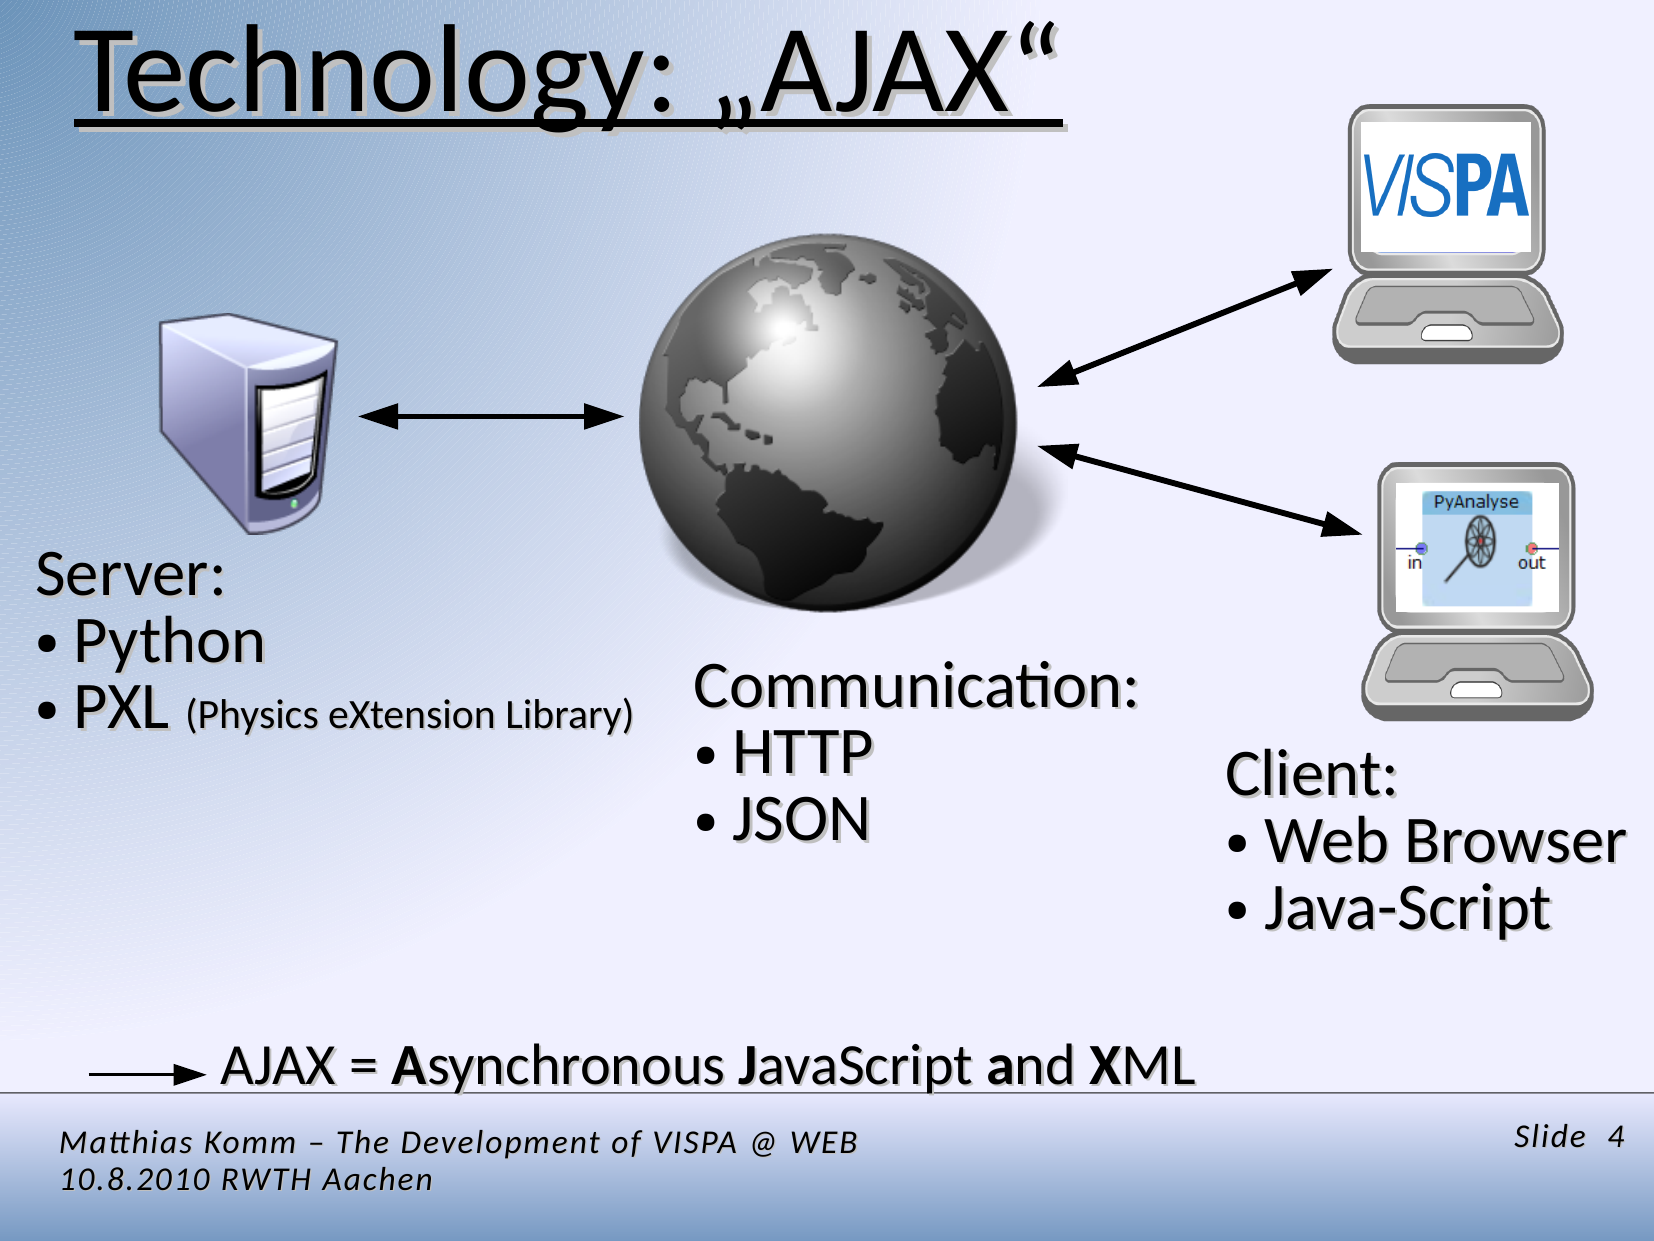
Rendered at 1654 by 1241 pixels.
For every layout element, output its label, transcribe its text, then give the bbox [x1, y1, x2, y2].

picture [137, 313, 359, 535]
text_box Server: Python PXL (Physics eXtension Library) [20, 537, 650, 798]
text_box Technology: „AJAX“ [59, 9, 1123, 178]
picture [639, 209, 1068, 638]
text_box Client: Web Browser Java-Script [1210, 738, 1654, 998]
text_box Communication: HTTP JSON [679, 649, 1157, 909]
picture [1303, 58, 1625, 738]
text_box AJAX = Asynchronous JavaScript and XML [205, 1033, 1211, 1120]
